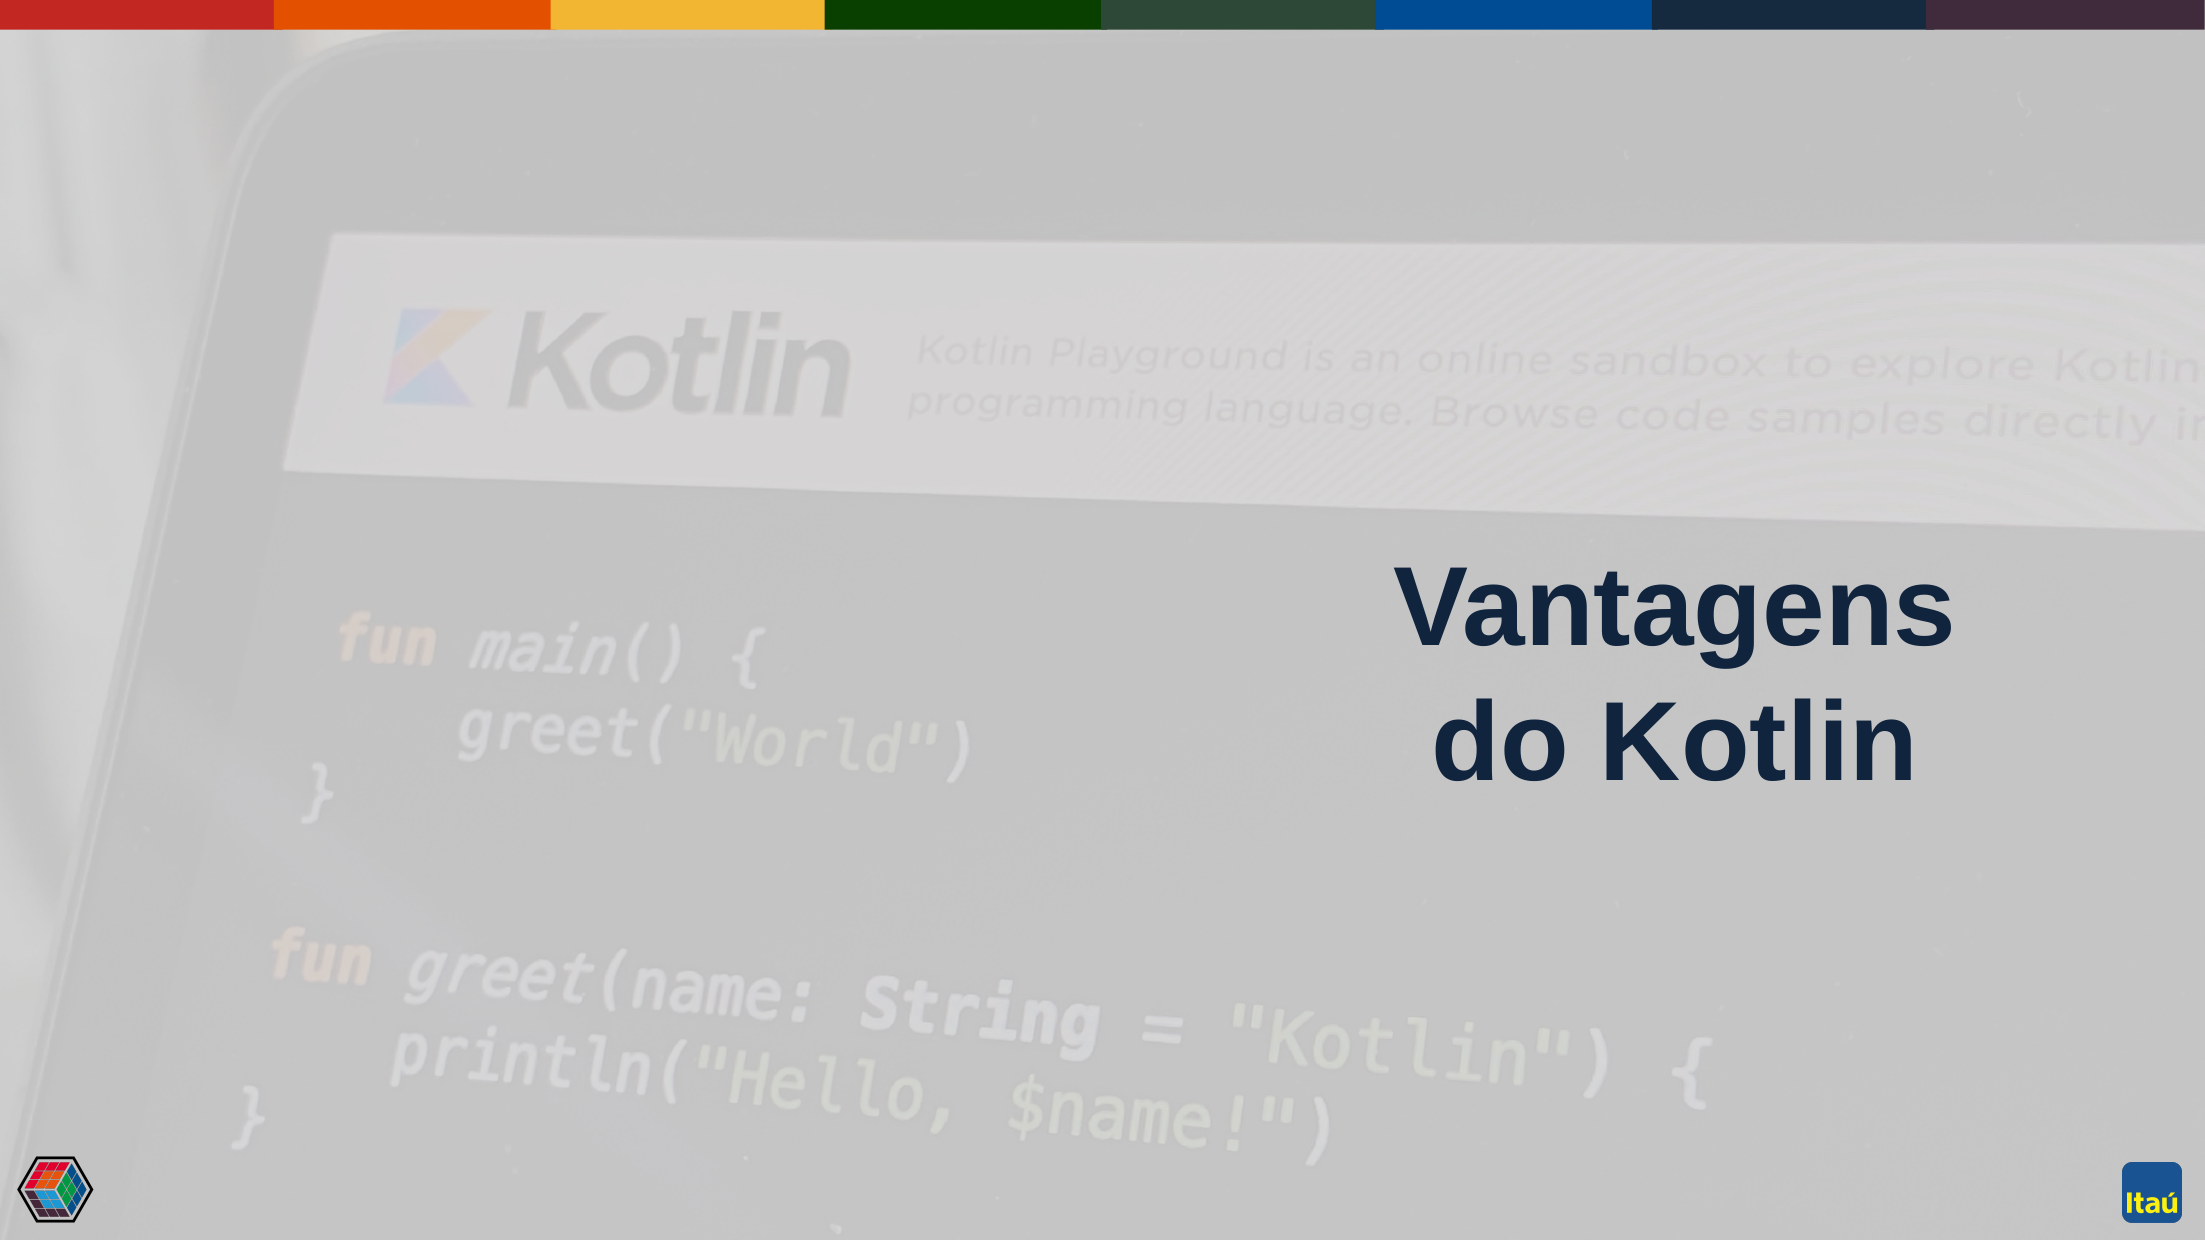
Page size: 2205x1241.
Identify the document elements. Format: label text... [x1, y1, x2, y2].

picture [2122, 1162, 2182, 1223]
picture [15, 1149, 95, 1229]
text_box Vantagens do Kotlin [1188, 519, 2162, 817]
